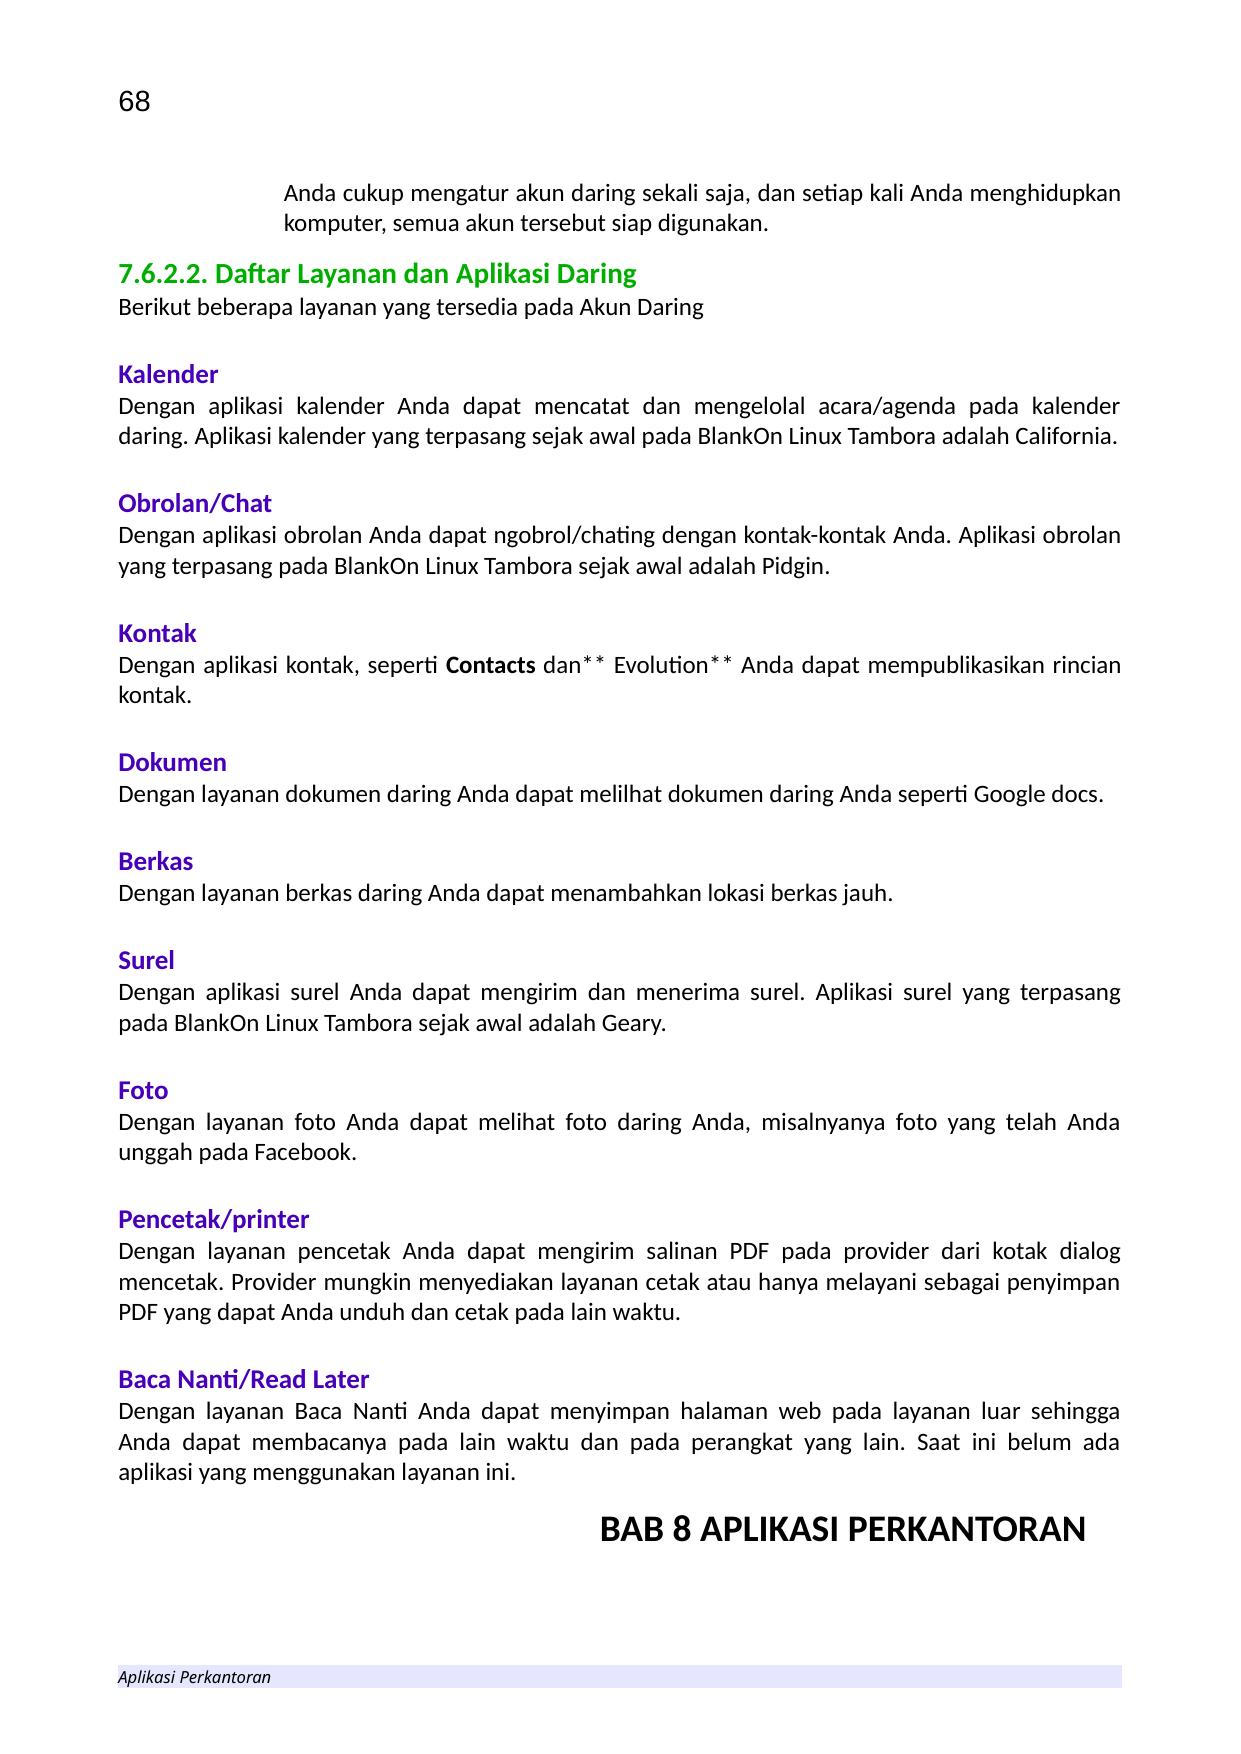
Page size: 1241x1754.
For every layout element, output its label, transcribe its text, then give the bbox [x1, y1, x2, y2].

text Anda cukup mengatur akun daring sekali saja, dan setiap kali Anda menghidupkan komputer, semua akun tersebut siap digunakan. [283, 177, 1122, 238]
text Dengan aplikasi kalender Anda dapat mencatat dan mengelolal acara/agenda pada kalender daring. Aplikasi kalender yang terpasang sejak awal pada BlankOn Linux Tambora adalah California. [118, 390, 1122, 451]
subtitle Surel [118, 943, 1122, 976]
subtitle Kontak [118, 616, 1122, 649]
text Dengan layanan dokumen daring Anda dapat melilhat dokumen daring Anda seperti Google docs. [118, 778, 1122, 809]
text Dengan aplikasi surel Anda dapat mengirim dan menerima surel. Aplikasi surel yang terpasang pada BlankOn Linux Tambora sejak awal adalah Geary. [118, 976, 1122, 1037]
subtitle Pencetak/printer [118, 1202, 1122, 1235]
text Dengan aplikasi kontak, seperti Contacts dan** Evolution** Anda dapat mempublikasikan rincian kontak. [118, 649, 1122, 710]
text Dengan aplikasi obrolan Anda dapat ngobrol/chating dengan kontak-kontak Anda. Aplikasi obrolan yang terpasang pada BlankOn Linux Tambora sejak awal adalah Pidgin. [118, 519, 1122, 581]
subtitle Dokumen [118, 745, 1122, 778]
text Dengan layanan Baca Nanti Anda dapat menyimpan halaman web pada layanan luar sehingga Anda dapat membacanya pada lain waktu dan pada perangkat yang lain. Saat ini belum ada aplikasi yang menggunakan layanan ini. [118, 1395, 1122, 1487]
subtitle Obrolan/Chat [118, 486, 1122, 519]
subtitle Baca Nanti/Read Later [118, 1362, 1122, 1395]
subtitle Aplikasi Perkantoran [118, 1504, 1087, 1550]
subtitle Kalender [118, 357, 1122, 390]
text Dengan layanan foto Anda dapat melihat foto daring Anda, misalnyanya foto yang telah Anda unggah pada Facebook. [118, 1106, 1122, 1167]
text Berikut beberapa layanan yang tersedia pada Akun Daring [118, 291, 1122, 322]
text Dengan layanan berkas daring Anda dapat menambahkan lokasi berkas jauh. [118, 877, 1122, 908]
subtitle Foto [118, 1073, 1122, 1106]
subtitle Berkas [118, 844, 1122, 877]
subtitle Daftar Layanan dan Aplikasi Daring [118, 255, 1122, 291]
text Dengan layanan pencetak Anda dapat mengirim salinan PDF pada provider dari kotak dialog mencetak. Provider mungkin menyediakan layanan cetak atau hanya melayani sebagai penyimpan PDF yang dapat Anda unduh dan cetak pada lain waktu. [118, 1235, 1122, 1327]
